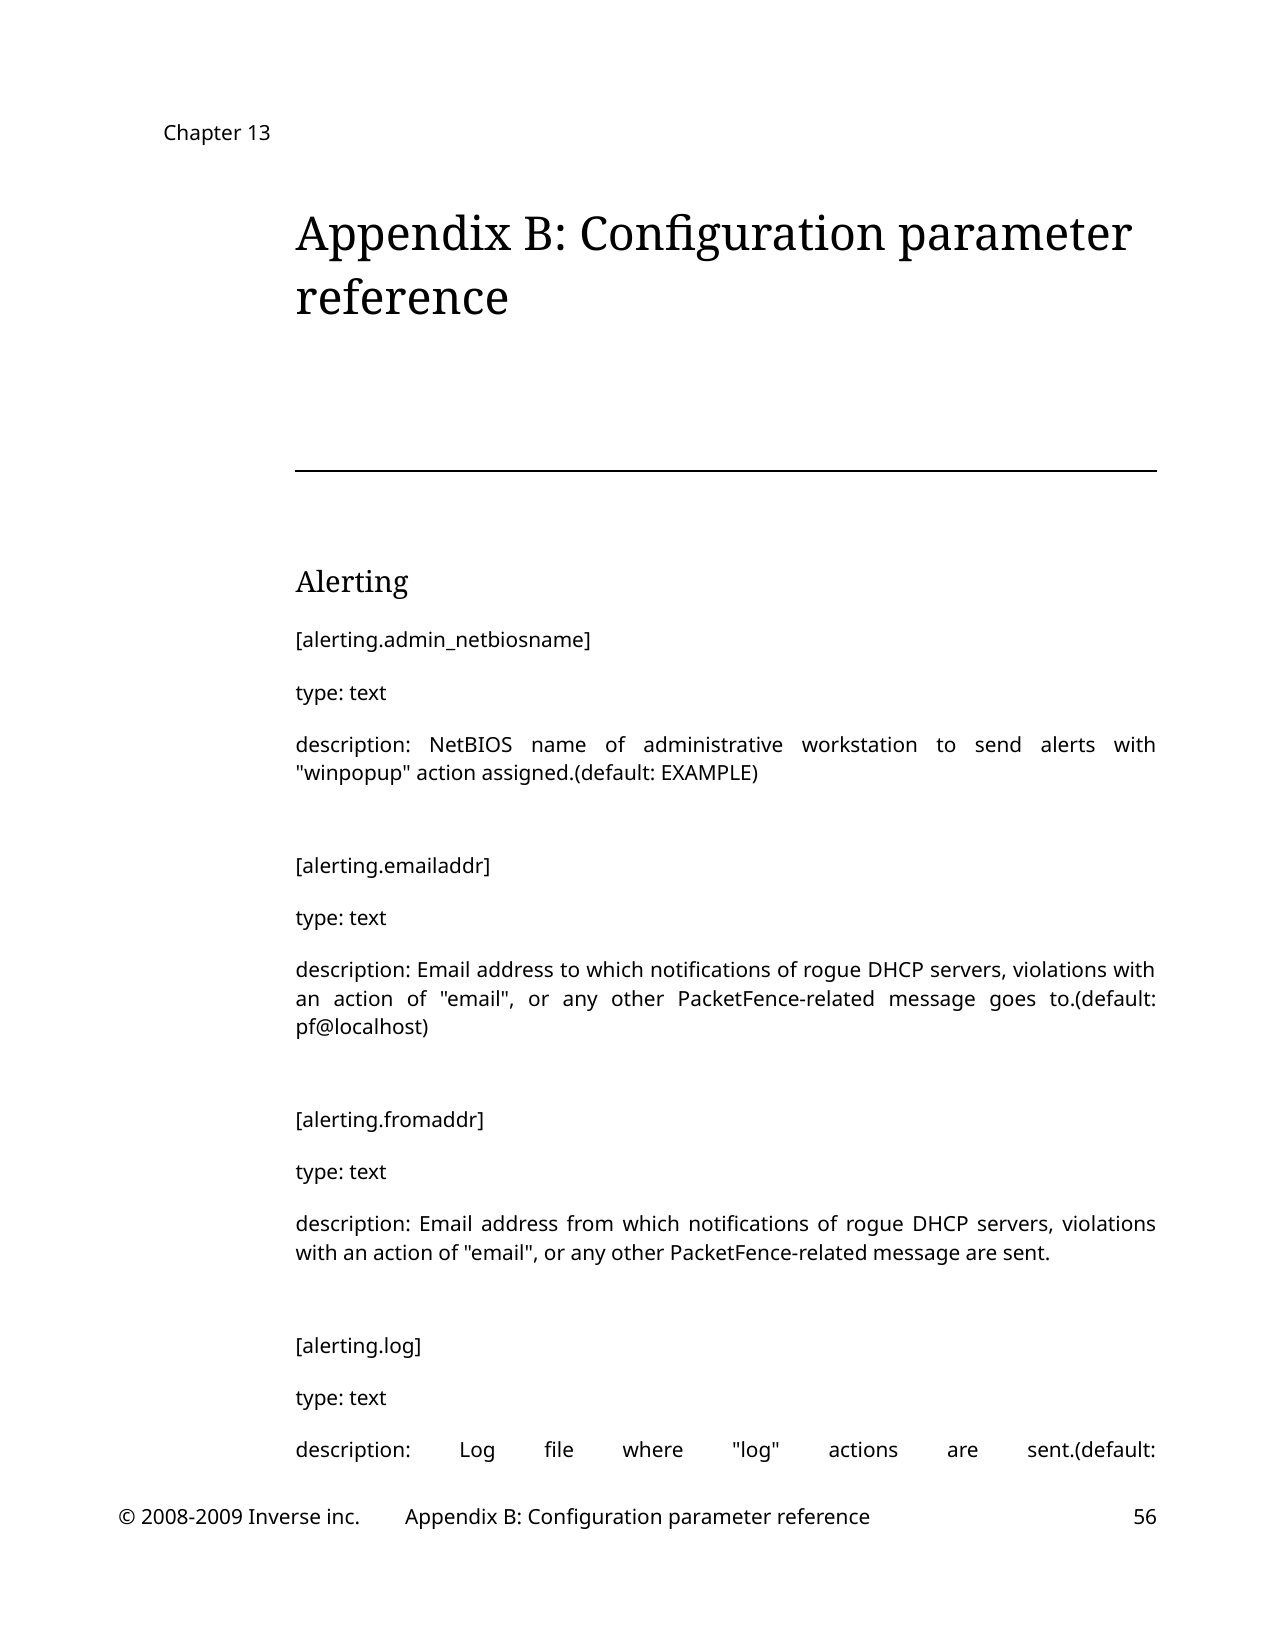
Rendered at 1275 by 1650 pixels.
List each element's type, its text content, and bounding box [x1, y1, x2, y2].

text [alerting.emailaddr] [295, 851, 1157, 879]
text description: NetBIOS name of administrative workstation to send alerts with "winpopup" action assigned.(default: EXAMPLE) [295, 730, 1157, 787]
subtitle Appendix B: Configuration parameter reference [295, 201, 1157, 470]
text description: Log file where "log" actions are sent.(default: [295, 1435, 1157, 1463]
text [alerting.log] [295, 1331, 1157, 1359]
text description: Email address from which notifications of rogue DHCP servers, violations with an action of "email", or any other PacketFence-related message are sent. [295, 1209, 1157, 1266]
subtitle Alerting [295, 561, 1157, 601]
text type: text [295, 678, 1157, 706]
text description: Email address to which notifications of rogue DHCP servers, violations with an action of "email", or any other PacketFence-related message goes to.(default: pf@localhost) [295, 955, 1157, 1041]
text [alerting.admin_netbiosname] [295, 626, 1157, 654]
text type: text [295, 1157, 1157, 1186]
text [alerting.fromaddr] [295, 1105, 1157, 1134]
text type: text [295, 903, 1157, 932]
text type: text [295, 1383, 1157, 1411]
